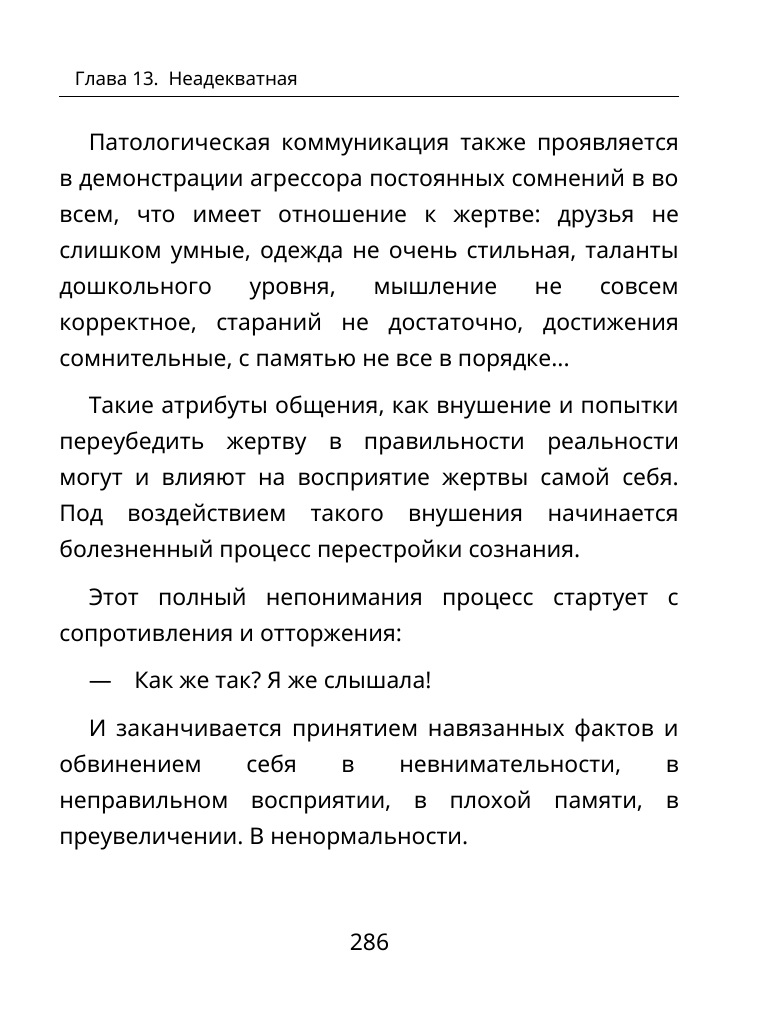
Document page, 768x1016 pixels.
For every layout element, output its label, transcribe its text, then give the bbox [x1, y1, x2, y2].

text Такие атрибуты общения, как внушение и попытки переубедить жертву в правильности реальности могут и влияют на восприятие жертвы самой себя. Под воздействием такого внушения начинается болезненный процесс перестройки сознания. [59, 389, 679, 564]
text Этот полный непонимания процесс стартует с сопротивления и отторжения: [59, 581, 679, 648]
text Патологическая коммуникация также проявляется в демонстрации агрессора постоянных сомнений в во всем, что имеет отношение к жертве: друзья не слишком умные, одежда не очень стильная, таланты дошкольного уровня, мышление не совсем корректное, стараний не достаточно, достижения сомнительные, с памятью не все в порядке... [59, 126, 679, 373]
list Как же так? Я же слышала! [59, 664, 679, 696]
text И заканчивается принятием навязанных фактов и обвинением себя в невнимательности, в неправильном восприятии, в плохой памяти, в преувеличении. В ненормальности. [59, 712, 679, 851]
